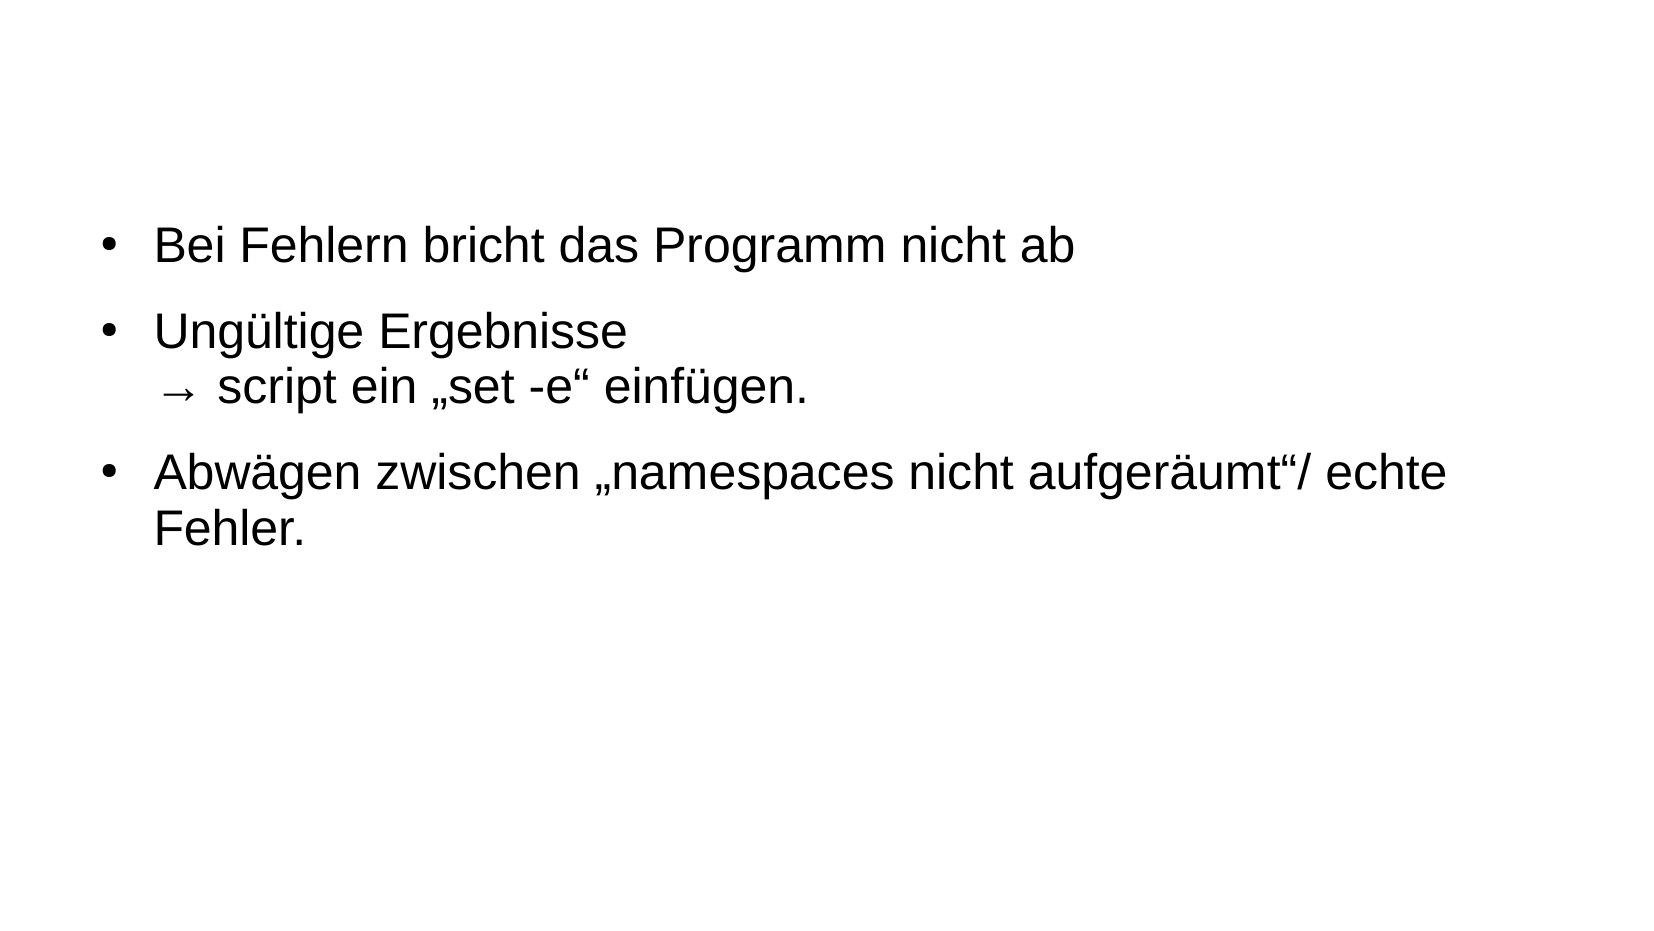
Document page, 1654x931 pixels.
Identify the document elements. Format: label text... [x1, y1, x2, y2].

list Bei Fehlern bricht das Programm nicht ab Ungültige Ergebnisse → script ein „set -e“ einfügen. Abwägen zwischen „namespaces nicht aufgeräumt“/ echte Fehler. [82, 217, 1571, 758]
